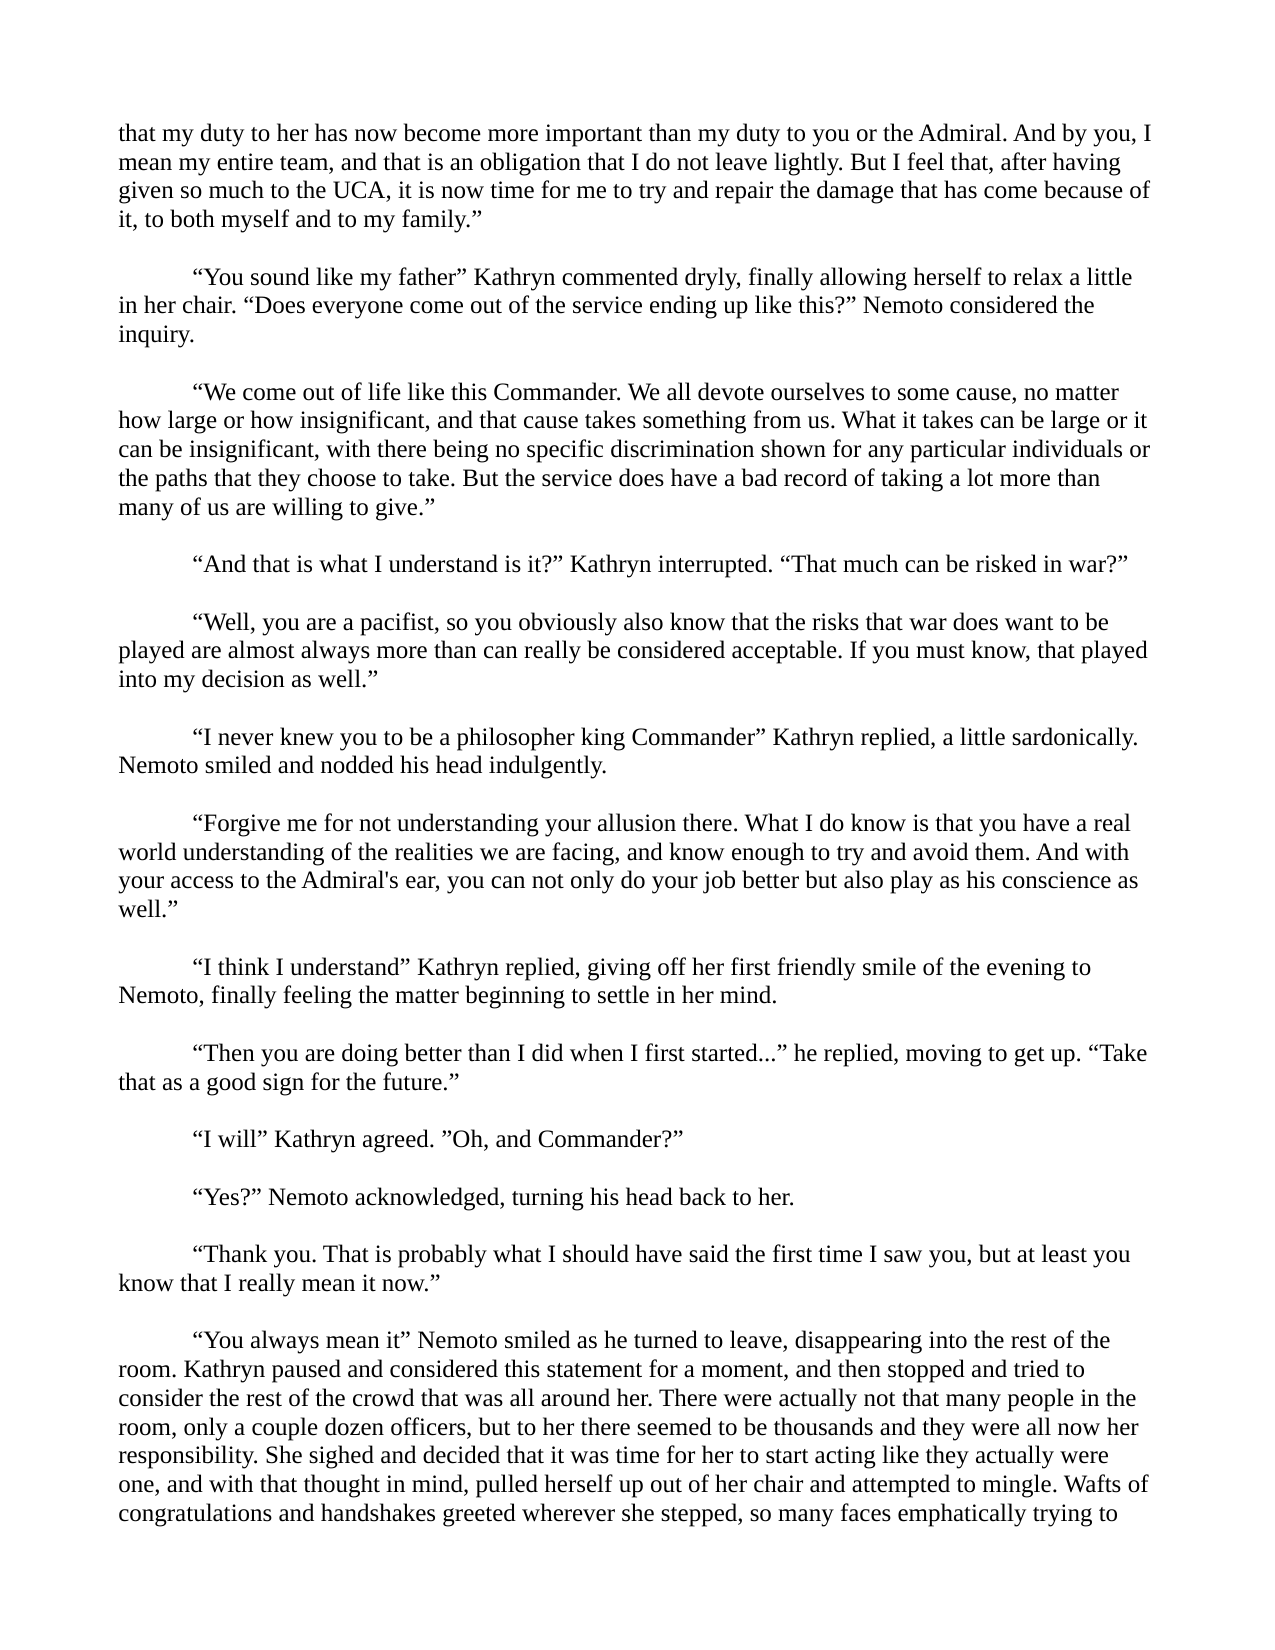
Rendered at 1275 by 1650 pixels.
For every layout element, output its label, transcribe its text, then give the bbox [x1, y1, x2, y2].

text “I think I understand” Kathryn replied, giving off her first friendly smile of the evening to Nemoto, finally feeling the matter beginning to settle in her mind. [118, 952, 1157, 1009]
text “You always mean it” Nemoto smiled as he turned to leave, disappearing into the rest of the room. Kathryn paused and considered this statement for a moment, and then stopped and tried to consider the rest of the crowd that was all around her. There were actually not that many people in the room, only a couple dozen officers, but to her there seemed to be thousands and they were all now her responsibility. She sighed and decided that it was time for her to start acting like they actually were one, and with that thought in mind, pulled herself up out of her chair and attempted to mingle. Wafts of congratulations and handshakes greeted wherever she stepped, so many faces emphatically trying to [118, 1326, 1157, 1527]
text “I never knew you to be a philosopher king Commander” Kathryn replied, a little sardonically. Nemoto smiled and nodded his head indulgently. [118, 722, 1157, 779]
text “Forgive me for not understanding your allusion there. What I do know is that you have a real world understanding of the realities we are facing, and know enough to try and avoid them. And with your access to the Admiral's ear, you can not only do your job better but also play as his conscience as well.” [118, 808, 1157, 923]
text “And that is what I understand is it?” Kathryn interrupted. “That much can be risked in war?” [118, 549, 1157, 578]
text that my duty to her has now become more important than my duty to you or the Admiral. And by you, I mean my entire team, and that is an obligation that I do not leave lightly. But I feel that, after having given so much to the UCA, it is now time for me to try and repair the damage that has come because of it, to both myself and to my family.” [118, 118, 1157, 233]
text “Then you are doing better than I did when I first started...” he replied, moving to get up. “Take that as a good sign for the future.” [118, 1038, 1157, 1096]
text “Yes?” Nemoto acknowledged, turning his head back to her. [118, 1182, 1157, 1211]
text “We come out of life like this Commander. We all devote ourselves to some cause, no matter how large or how insignificant, and that cause takes something from us. What it takes can be large or it can be insignificant, with there being no specific discrimination shown for any particular individuals or the paths that they choose to take. But the service does have a bad record of taking a lot more than many of us are willing to give.” [118, 377, 1157, 521]
text “You sound like my father” Kathryn commented dryly, finally allowing herself to relax a little in her chair. “Does everyone come out of the service ending up like this?” Nemoto considered the inquiry. [118, 262, 1157, 348]
text “Thank you. That is probably what I should have said the first time I saw you, but at least you know that I really mean it now.” [118, 1239, 1157, 1297]
text “I will” Kathryn agreed. ”Oh, and Commander?” [118, 1124, 1157, 1153]
text “Well, you are a pacifist, so you obviously also know that the risks that war does want to be played are almost always more than can really be considered acceptable. If you must know, that played into my decision as well.” [118, 607, 1157, 693]
